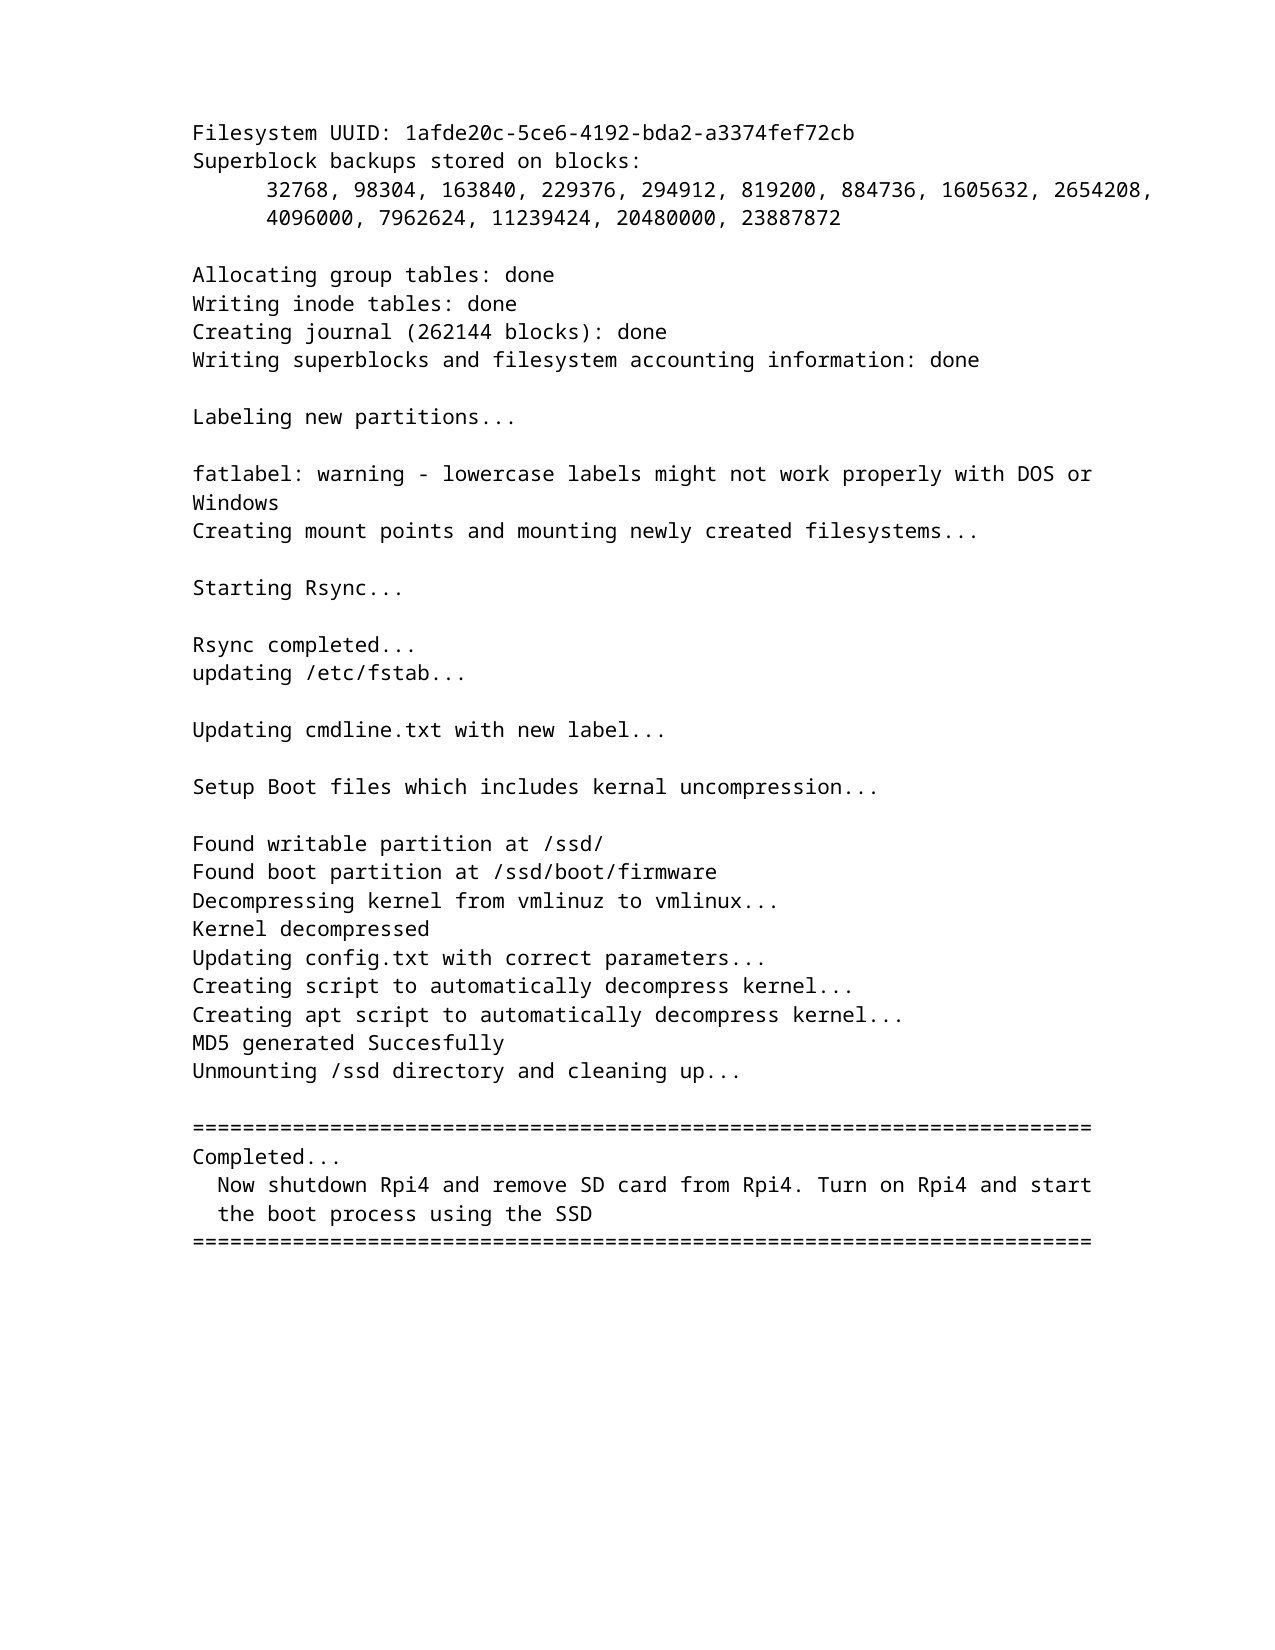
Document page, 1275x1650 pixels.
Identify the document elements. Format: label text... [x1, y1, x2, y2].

text Unmounting /ssd directory and cleaning up... [192, 1057, 1157, 1085]
text Creating journal (262144 blocks): done [192, 317, 1157, 346]
text Found writable partition at /ssd/ [192, 829, 1157, 857]
text Labeling new partitions... [192, 402, 1157, 431]
text Updating config.txt with correct parameters... [192, 943, 1157, 971]
text updating /etc/fstab... [192, 658, 1157, 687]
text Creating apt script to automatically decompress kernel... [192, 1000, 1157, 1028]
text Allocating group tables: done [192, 260, 1157, 289]
text Creating mount points and mounting newly created filesystems... [192, 516, 1157, 545]
text Starting Rsync... [192, 573, 1157, 602]
text Rsync completed... [192, 630, 1157, 658]
text ======================================================================== [192, 1227, 1157, 1256]
text Decompressing kernel from vmlinuz to vmlinux... [192, 886, 1157, 914]
text Completed... [192, 1142, 1157, 1170]
text MD5 generated Succesfully [192, 1028, 1157, 1057]
text Now shutdown Rpi4 and remove SD card from Rpi4. Turn on Rpi4 and start [192, 1170, 1157, 1199]
text Found boot partition at /ssd/boot/firmware [192, 857, 1157, 886]
text 4096000, 7962624, 11239424, 20480000, 23887872 [192, 203, 1157, 232]
text 32768, 98304, 163840, 229376, 294912, 819200, 884736, 1605632, 2654208, [192, 175, 1157, 203]
text Filesystem UUID: 1afde20c-5ce6-4192-bda2-a3374fef72cb [192, 118, 1157, 147]
text Writing inode tables: done [192, 289, 1157, 317]
text the boot process using the SSD [192, 1199, 1157, 1227]
text Setup Boot files which includes kernal uncompression... [192, 772, 1157, 801]
text fatlabel: warning - lowercase labels might not work properly with DOS or Windows [192, 459, 1157, 516]
text Writing superblocks and filesystem accounting information: done [192, 346, 1157, 374]
text ======================================================================== [192, 1113, 1157, 1142]
text Creating script to automatically decompress kernel... [192, 971, 1157, 1000]
text Superblock backups stored on blocks: [192, 147, 1157, 175]
text Updating cmdline.txt with new label... [192, 715, 1157, 744]
text Kernel decompressed [192, 914, 1157, 943]
